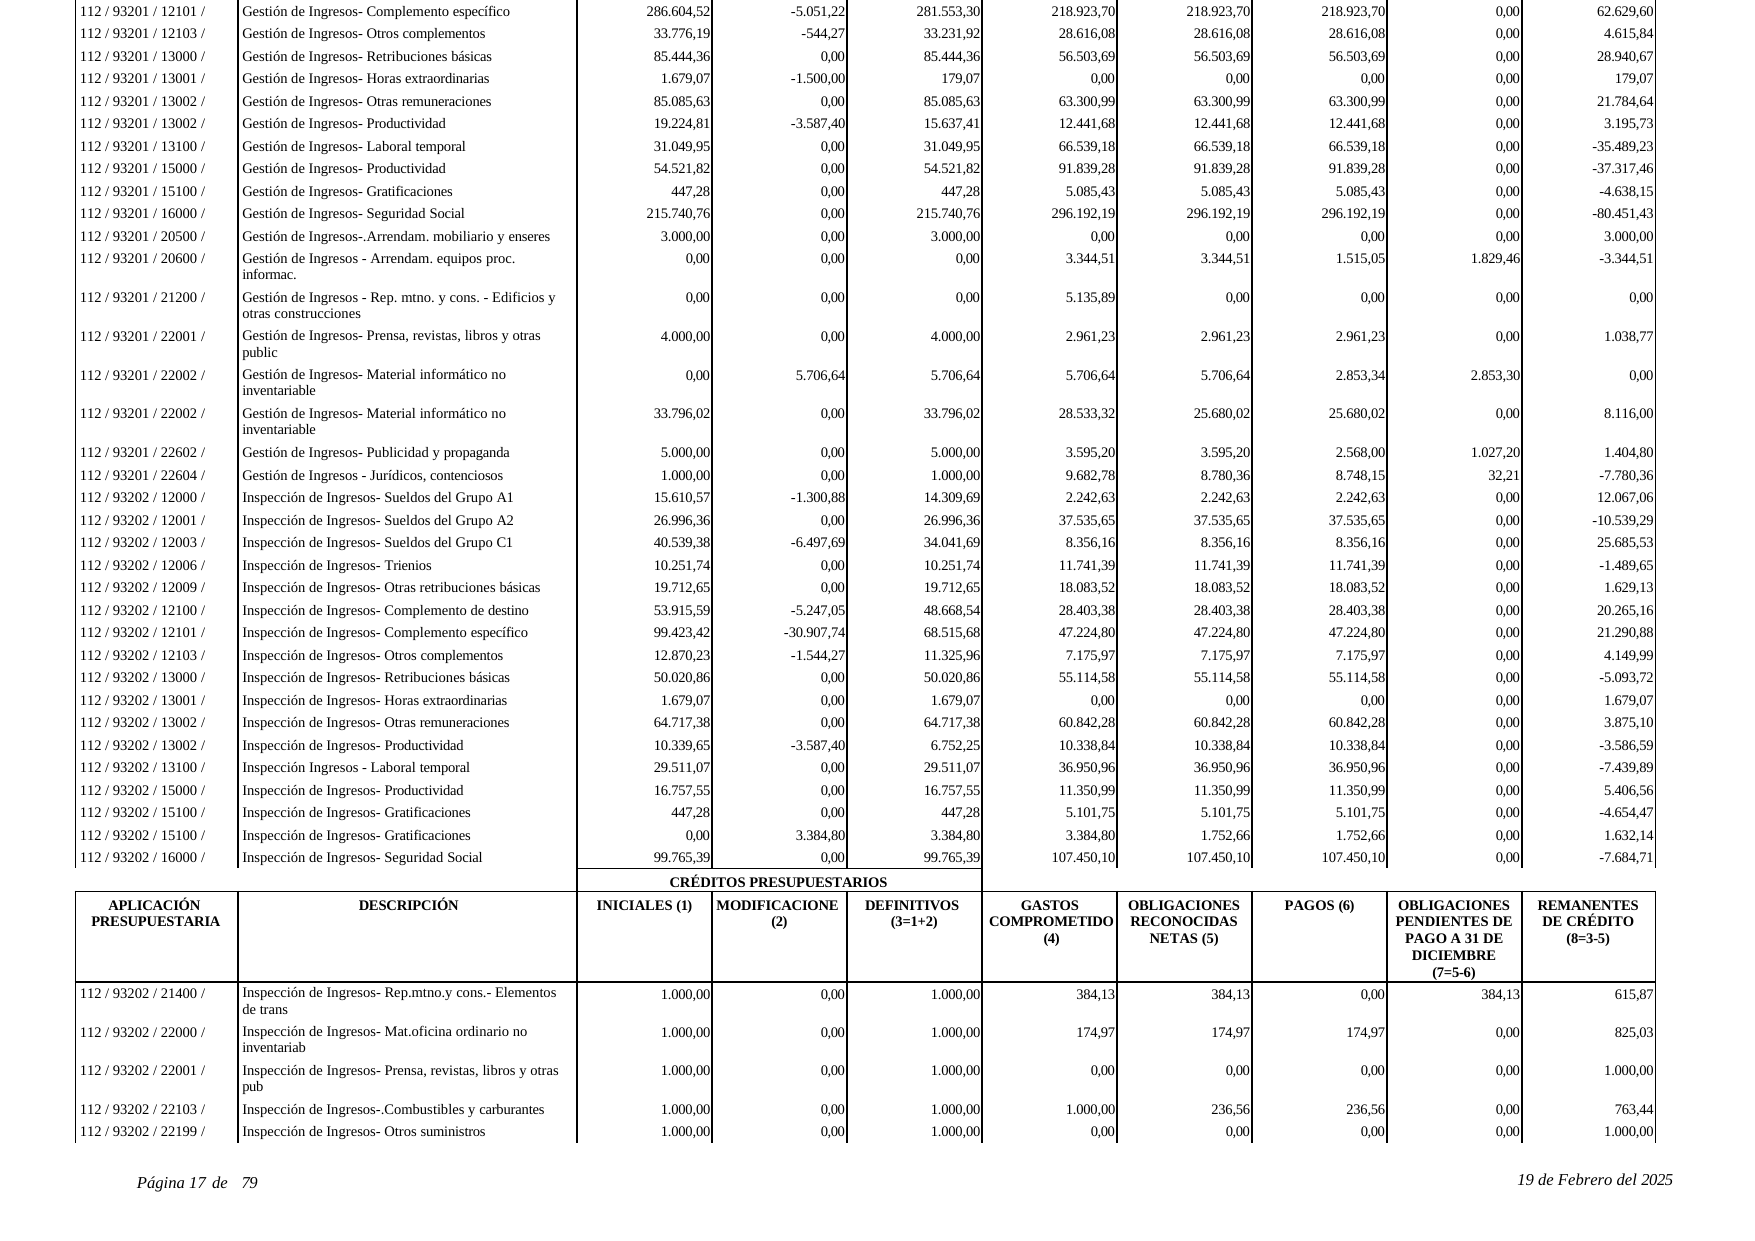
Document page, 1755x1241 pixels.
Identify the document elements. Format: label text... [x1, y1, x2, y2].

table_cell 0,00 [713, 403, 846, 441]
table_cell 66.539,18 [1118, 135, 1251, 157]
table_cell 0,00 [1253, 1121, 1386, 1143]
table_cell 0,00 [713, 225, 846, 247]
table_cell 0,00 [1388, 779, 1521, 801]
table_header [75, 868, 576, 891]
table_cell -4.654,47 [1523, 801, 1655, 824]
table_cell 64.717,38 [848, 711, 981, 734]
table_cell 8.748,15 [1253, 464, 1386, 486]
table_cell 615,87 [1523, 983, 1655, 1020]
table_cell 16.757,55 [578, 779, 711, 801]
table_cell 8.780,36 [1118, 464, 1251, 486]
table_cell INICIALES (1) [578, 892, 711, 981]
table_cell Inspección de Ingresos- Complemento específico [239, 621, 576, 644]
table_cell 215.740,76 [578, 203, 711, 225]
table_cell 0,00 [1388, 1020, 1521, 1059]
table_cell 0,00 [713, 248, 846, 286]
table_cell 0,00 [1388, 576, 1521, 599]
table_cell -1.300,88 [713, 486, 846, 509]
table_cell 85.085,63 [578, 90, 711, 112]
table_cell 112 / 93201 / 12103 / [76, 23, 237, 45]
table_cell 1.515,05 [1253, 248, 1386, 286]
table_cell 1.000,00 [848, 1121, 981, 1143]
table_cell 7.175,97 [1253, 644, 1386, 666]
table_cell -4.638,15 [1523, 180, 1655, 202]
table_cell 32,21 [1388, 464, 1521, 486]
table_cell 55.114,58 [1253, 666, 1386, 689]
table_cell 29.511,07 [578, 756, 711, 779]
table_cell 31.049,95 [578, 135, 711, 157]
table_cell 11.350,99 [983, 779, 1116, 801]
table_cell 91.839,28 [1118, 158, 1251, 180]
table_cell Inspección de Ingresos- Trienios [239, 554, 576, 576]
table_cell 0,00 [713, 846, 846, 868]
table_cell 1.000,00 [578, 1060, 711, 1098]
table_cell 0,00 [983, 1060, 1116, 1098]
table_cell 112 / 93201 / 22002 / [76, 403, 237, 441]
table_cell 0,00 [713, 1098, 846, 1121]
table_cell 179,07 [848, 68, 981, 90]
table_cell 296.192,19 [1253, 203, 1386, 225]
table_cell 25.685,53 [1523, 531, 1655, 554]
table_cell 50.020,86 [578, 666, 711, 689]
table_cell 4.000,00 [848, 325, 981, 364]
table_cell 3.000,00 [578, 225, 711, 247]
table_cell 8.356,16 [1118, 531, 1251, 554]
table_cell 0,00 [713, 576, 846, 599]
table_cell 1.000,00 [983, 1098, 1116, 1121]
table_cell 28.403,38 [983, 599, 1116, 621]
table_cell 0,00 [1388, 1098, 1521, 1121]
table_cell 1.038,77 [1523, 325, 1655, 364]
table_cell 50.020,86 [848, 666, 981, 689]
table_cell 12.441,68 [1118, 113, 1251, 135]
table_cell 1.629,13 [1523, 576, 1655, 599]
table_cell 0,00 [1253, 68, 1386, 90]
table_cell 91.839,28 [983, 158, 1116, 180]
table_cell 0,00 [983, 225, 1116, 247]
table_cell 68.515,68 [848, 621, 981, 644]
table_cell 286.604,52 [578, 0, 711, 22]
table_cell 1.000,00 [848, 464, 981, 486]
table_cell 26.996,36 [848, 509, 981, 531]
table_cell 5.085,43 [1118, 180, 1251, 202]
table_cell Inspección de Ingresos- Rep.mtno.y cons.- Elementos de trans [239, 983, 576, 1020]
table_cell 107.450,10 [1118, 846, 1251, 868]
table_cell 0,00 [1388, 486, 1521, 509]
table_cell 5.706,64 [848, 364, 981, 402]
table_cell 28.616,08 [983, 23, 1116, 45]
table_cell 112 / 93201 / 15100 / [76, 180, 237, 202]
table_cell -7.684,71 [1523, 846, 1655, 868]
table_cell Inspección de Ingresos- Horas extraordinarias [239, 689, 576, 711]
table_cell Inspección de Ingresos- Sueldos del Grupo A1 [239, 486, 576, 509]
table_cell 0,00 [713, 464, 846, 486]
table_cell 0,00 [1118, 225, 1251, 247]
table_cell 33.776,19 [578, 23, 711, 45]
table_cell 5.706,64 [1118, 364, 1251, 402]
table_cell 5.406,56 [1523, 779, 1655, 801]
table_cell Gestión de Ingresos- Gratificaciones [239, 180, 576, 202]
table_cell 447,28 [578, 180, 711, 202]
table_cell 3.595,20 [983, 441, 1116, 464]
table_cell 26.996,36 [578, 509, 711, 531]
table_cell Inspección Ingresos - Laboral temporal [239, 756, 576, 779]
table_cell 0,00 [1253, 983, 1386, 1020]
table_cell 66.539,18 [983, 135, 1116, 157]
table_cell 0,00 [713, 158, 846, 180]
table_cell Inspección de Ingresos-.Combustibles y carburantes [239, 1098, 576, 1121]
table_cell 28.403,38 [1253, 599, 1386, 621]
table_cell 1.000,00 [848, 1060, 981, 1098]
table_cell 99.423,42 [578, 621, 711, 644]
table_cell 85.085,63 [848, 90, 981, 112]
table_cell 112 / 93201 / 21200 / [76, 286, 237, 325]
table_cell 112 / 93202 / 15100 / [76, 801, 237, 824]
table_cell 0,00 [1523, 286, 1655, 325]
table_cell 47.224,80 [1118, 621, 1251, 644]
table_cell 1.000,00 [848, 1020, 981, 1059]
table_cell 1.829,46 [1388, 248, 1521, 286]
table_cell 112 / 93201 / 20600 / [76, 248, 237, 286]
table_cell 112 / 93201 / 16000 / [76, 203, 237, 225]
table_cell Gestión de Ingresos- Horas extraordinarias [239, 68, 576, 90]
table_cell 0,00 [1388, 644, 1521, 666]
table_cell 0,00 [713, 756, 846, 779]
table_cell 1.679,07 [578, 68, 711, 90]
table_cell -5.093,72 [1523, 666, 1655, 689]
table_cell 112 / 93202 / 15100 / [76, 824, 237, 846]
table_cell 0,00 [1253, 689, 1386, 711]
table_cell 0,00 [713, 441, 846, 464]
table_cell 0,00 [1388, 666, 1521, 689]
table_cell 2.568,00 [1253, 441, 1386, 464]
table_cell -7.439,89 [1523, 756, 1655, 779]
table_cell 63.300,99 [1253, 90, 1386, 112]
table_cell Inspección de Ingresos- Gratificaciones [239, 801, 576, 824]
table_cell 0,00 [713, 180, 846, 202]
table_cell DESCRIPCIÓN [239, 892, 576, 981]
table_cell 0,00 [713, 509, 846, 531]
table_cell 37.535,65 [1253, 509, 1386, 531]
table_cell 2.961,23 [1118, 325, 1251, 364]
table_cell 19.712,65 [848, 576, 981, 599]
table_cell Inspección de Ingresos- Sueldos del Grupo C1 [239, 531, 576, 554]
table_cell 62.629,60 [1523, 0, 1655, 22]
table_cell 34.041,69 [848, 531, 981, 554]
table_cell APLICACIÓN PRESUPUESTARIA [76, 892, 237, 981]
table_cell 99.765,39 [848, 846, 981, 868]
table_cell 3.875,10 [1523, 711, 1655, 734]
table_cell 19.224,81 [578, 113, 711, 135]
table_cell 18.083,52 [983, 576, 1116, 599]
table_cell 60.842,28 [1253, 711, 1386, 734]
table_cell 28.533,32 [983, 403, 1116, 441]
table_cell 85.444,36 [848, 45, 981, 67]
table_cell 112 / 93201 / 20500 / [76, 225, 237, 247]
table_cell 1.632,14 [1523, 824, 1655, 846]
table_cell 4.615,84 [1523, 23, 1655, 45]
table_cell 5.706,64 [713, 364, 846, 402]
table_cell 218.923,70 [983, 0, 1116, 22]
table_cell 0,00 [713, 689, 846, 711]
table_cell 1.000,00 [578, 983, 711, 1020]
table_cell 56.503,69 [983, 45, 1116, 67]
table_cell Gestión de Ingresos- Prensa, revistas, libros y otras public [239, 325, 576, 364]
table_cell 112 / 93202 / 22000 / [76, 1020, 237, 1059]
table_cell Gestión de Ingresos - Arrendam. equipos proc. informac. [239, 248, 576, 286]
table_cell 0,00 [1523, 364, 1655, 402]
table_cell 60.842,28 [1118, 711, 1251, 734]
table_cell 5.000,00 [848, 441, 981, 464]
table_cell 8.116,00 [1523, 403, 1655, 441]
table_cell 112 / 93202 / 12001 / [76, 509, 237, 531]
table_cell 0,00 [1118, 286, 1251, 325]
table_cell Inspección de Ingresos- Productividad [239, 779, 576, 801]
table_cell 1.000,00 [578, 1121, 711, 1143]
table_cell 0,00 [1388, 1060, 1521, 1098]
table_cell 384,13 [983, 983, 1116, 1020]
table_cell 112 / 93202 / 22199 / [76, 1121, 237, 1143]
table_cell 0,00 [1388, 531, 1521, 554]
table_cell 0,00 [848, 248, 981, 286]
table_cell 0,00 [1388, 90, 1521, 112]
table_cell 1.679,07 [848, 689, 981, 711]
table_cell 112 / 93201 / 22002 / [76, 364, 237, 402]
table_cell Inspección de Ingresos- Gratificaciones [239, 824, 576, 846]
table_cell 112 / 93201 / 22604 / [76, 464, 237, 486]
table_header [983, 868, 1655, 891]
table_cell 10.251,74 [848, 554, 981, 576]
table_cell 384,13 [1118, 983, 1251, 1020]
table_cell Gestión de Ingresos- Retribuciones básicas [239, 45, 576, 67]
table_cell 15.637,41 [848, 113, 981, 135]
table_cell 112 / 93202 / 21400 / [76, 983, 237, 1020]
table_cell 236,56 [1253, 1098, 1386, 1121]
table_cell 12.441,68 [983, 113, 1116, 135]
table_cell -1.489,65 [1523, 554, 1655, 576]
table_cell 0,00 [713, 711, 846, 734]
table_cell Gestión de Ingresos- Material informático no inventariable [239, 403, 576, 441]
table_cell 447,28 [848, 801, 981, 824]
table_cell 1.000,00 [848, 983, 981, 1020]
table_cell 0,00 [1388, 1121, 1521, 1143]
table_cell GASTOS COMPROMETIDO (4) [983, 892, 1116, 981]
table_cell 447,28 [848, 180, 981, 202]
table_cell 3.384,80 [983, 824, 1116, 846]
table_cell 174,97 [1118, 1020, 1251, 1059]
table_cell 6.752,25 [848, 734, 981, 756]
table_cell 3.384,80 [713, 824, 846, 846]
table_cell 112 / 93201 / 22602 / [76, 441, 237, 464]
table_cell 0,00 [713, 90, 846, 112]
table_cell 55.114,58 [983, 666, 1116, 689]
table_cell 112 / 93202 / 12101 / [76, 621, 237, 644]
table_cell 112 / 93202 / 13100 / [76, 756, 237, 779]
table_cell Gestión de Ingresos - Rep. mtno. y cons. - Edificios y otras construcciones [239, 286, 576, 325]
table_cell 0,00 [578, 248, 711, 286]
table_cell 3.000,00 [848, 225, 981, 247]
table_cell 112 / 93201 / 12101 / [76, 0, 237, 22]
table_cell -544,27 [713, 23, 846, 45]
table_cell 48.668,54 [848, 599, 981, 621]
table_cell 14.309,69 [848, 486, 981, 509]
table_cell 0,00 [713, 801, 846, 824]
table_cell PAGOS (6) [1253, 892, 1386, 981]
table_cell 0,00 [713, 1060, 846, 1098]
table_cell 25.680,02 [1253, 403, 1386, 441]
table_cell 112 / 93202 / 16000 / [76, 846, 237, 868]
table_cell 0,00 [1388, 113, 1521, 135]
table_cell 16.757,55 [848, 779, 981, 801]
table_cell -3.344,51 [1523, 248, 1655, 286]
table_cell 0,00 [1388, 45, 1521, 67]
table_cell 21.784,64 [1523, 90, 1655, 112]
table_cell 112 / 93201 / 13001 / [76, 68, 237, 90]
table_cell 0,00 [713, 983, 846, 1020]
table_cell 47.224,80 [1253, 621, 1386, 644]
table_cell -5.051,22 [713, 0, 846, 22]
table_cell -3.586,59 [1523, 734, 1655, 756]
table_cell 5.101,75 [1118, 801, 1251, 824]
table_cell -5.247,05 [713, 599, 846, 621]
table_cell 0,00 [1388, 403, 1521, 441]
table_cell 0,00 [1118, 1060, 1251, 1098]
table_cell 218.923,70 [1118, 0, 1251, 22]
table_cell 0,00 [713, 325, 846, 364]
table_cell 37.535,65 [983, 509, 1116, 531]
table_cell 112 / 93201 / 13100 / [76, 135, 237, 157]
table_cell REMANENTES DE CRÉDITO (8=3-5) [1523, 892, 1655, 981]
table_cell 112 / 93202 / 22001 / [76, 1060, 237, 1098]
table_cell Gestión de Ingresos- Material informático no inventariable [239, 364, 576, 402]
table_cell 31.049,95 [848, 135, 981, 157]
table_cell 99.765,39 [578, 846, 711, 868]
table_cell 215.740,76 [848, 203, 981, 225]
table_cell 36.950,96 [983, 756, 1116, 779]
table_cell 0,00 [1388, 509, 1521, 531]
table_cell 1.752,66 [1118, 824, 1251, 846]
table_cell Gestión de Ingresos- Seguridad Social [239, 203, 576, 225]
table_cell 0,00 [1118, 1121, 1251, 1143]
table_cell 0,00 [1388, 734, 1521, 756]
table_cell 2.961,23 [1253, 325, 1386, 364]
table_cell 20.265,16 [1523, 599, 1655, 621]
table_cell Gestión de Ingresos- Complemento específico [239, 0, 576, 22]
table_cell 3.344,51 [983, 248, 1116, 286]
table_cell 179,07 [1523, 68, 1655, 90]
table_cell 36.950,96 [1253, 756, 1386, 779]
table_cell Gestión de Ingresos- Otros complementos [239, 23, 576, 45]
table_cell 763,44 [1523, 1098, 1655, 1121]
table_cell 0,00 [1388, 756, 1521, 779]
table_cell 10.338,84 [1118, 734, 1251, 756]
table_cell 5.706,64 [983, 364, 1116, 402]
table_cell 36.950,96 [1118, 756, 1251, 779]
table_cell 0,00 [1388, 554, 1521, 576]
table_cell 7.175,97 [1118, 644, 1251, 666]
table_cell 1.000,00 [848, 1098, 981, 1121]
table_cell Inspección de Ingresos- Otras retribuciones básicas [239, 576, 576, 599]
table_cell 53.915,59 [578, 599, 711, 621]
table_cell 174,97 [983, 1020, 1116, 1059]
table_cell 174,97 [1253, 1020, 1386, 1059]
table_cell 37.535,65 [1118, 509, 1251, 531]
table_cell Inspección de Ingresos- Mat.oficina ordinario no inventariab [239, 1020, 576, 1059]
table_cell 0,00 [1388, 801, 1521, 824]
table_cell 112 / 93202 / 12006 / [76, 554, 237, 576]
table_cell 91.839,28 [1253, 158, 1386, 180]
table_cell -37.317,46 [1523, 158, 1655, 180]
table_cell 0,00 [1388, 711, 1521, 734]
table_cell 1.404,80 [1523, 441, 1655, 464]
table_cell 112 / 93202 / 13002 / [76, 711, 237, 734]
table_cell 12.870,23 [578, 644, 711, 666]
table_cell 10.338,84 [1253, 734, 1386, 756]
table_cell 11.325,96 [848, 644, 981, 666]
table_cell DEFINITIVOS (3=1+2) [848, 892, 981, 981]
table_cell 12.067,06 [1523, 486, 1655, 509]
table_cell 0,00 [713, 1020, 846, 1059]
table_cell 112 / 93202 / 15000 / [76, 779, 237, 801]
table_cell 11.741,39 [1118, 554, 1251, 576]
table_cell 0,00 [713, 45, 846, 67]
table_cell 112 / 93201 / 13002 / [76, 113, 237, 135]
table_cell 0,00 [1388, 846, 1521, 868]
table_cell 0,00 [1118, 68, 1251, 90]
table_cell 1.752,66 [1253, 824, 1386, 846]
table_cell 28.616,08 [1253, 23, 1386, 45]
table_cell 85.444,36 [578, 45, 711, 67]
table_cell 47.224,80 [983, 621, 1116, 644]
table_cell Inspección de Ingresos- Prensa, revistas, libros y otras pub [239, 1060, 576, 1098]
table_cell 25.680,02 [1118, 403, 1251, 441]
table_cell 54.521,82 [578, 158, 711, 180]
table_cell 0,00 [578, 364, 711, 402]
table_cell 447,28 [578, 801, 711, 824]
table_cell 33.796,02 [848, 403, 981, 441]
table_cell 0,00 [1388, 23, 1521, 45]
table_cell 2.242,63 [983, 486, 1116, 509]
table_cell 4.149,99 [1523, 644, 1655, 666]
table_cell 1.000,00 [1523, 1060, 1655, 1098]
table_cell 3.344,51 [1118, 248, 1251, 286]
table_cell 18.083,52 [1118, 576, 1251, 599]
table_cell 0,00 [1388, 225, 1521, 247]
table_cell 4.000,00 [578, 325, 711, 364]
table_cell 18.083,52 [1253, 576, 1386, 599]
table_cell 0,00 [1388, 180, 1521, 202]
table_cell 1.000,00 [578, 464, 711, 486]
table_cell 1.000,00 [578, 1098, 711, 1121]
table_cell 0,00 [1118, 689, 1251, 711]
table_cell 107.450,10 [1253, 846, 1386, 868]
table_cell 3.384,80 [848, 824, 981, 846]
table_cell -35.489,23 [1523, 135, 1655, 157]
table_cell 0,00 [578, 824, 711, 846]
table_cell -80.451,43 [1523, 203, 1655, 225]
table_cell 0,00 [1388, 0, 1521, 22]
table_cell Inspección de Ingresos- Productividad [239, 734, 576, 756]
table_cell 2.853,30 [1388, 364, 1521, 402]
table_cell 0,00 [713, 1121, 846, 1143]
table_cell 11.741,39 [1253, 554, 1386, 576]
table_cell 66.539,18 [1253, 135, 1386, 157]
table_cell Inspección de Ingresos- Sueldos del Grupo A2 [239, 509, 576, 531]
table_cell 112 / 93202 / 13001 / [76, 689, 237, 711]
table_cell Gestión de Ingresos- Publicidad y propaganda [239, 441, 576, 464]
table_cell 33.231,92 [848, 23, 981, 45]
table_cell Inspección de Ingresos- Complemento de destino [239, 599, 576, 621]
table_cell 0,00 [1388, 325, 1521, 364]
table_cell 0,00 [713, 286, 846, 325]
table_cell 3.195,73 [1523, 113, 1655, 135]
table_cell 384,13 [1388, 983, 1521, 1020]
table_cell 0,00 [1388, 824, 1521, 846]
table_cell 29.511,07 [848, 756, 981, 779]
table_cell 15.610,57 [578, 486, 711, 509]
table_cell 107.450,10 [983, 846, 1116, 868]
table_cell -3.587,40 [713, 113, 846, 135]
table_cell 0,00 [983, 689, 1116, 711]
table_cell 112 / 93202 / 12003 / [76, 531, 237, 554]
table_cell 54.521,82 [848, 158, 981, 180]
table_cell 7.175,97 [983, 644, 1116, 666]
table_cell 3.000,00 [1523, 225, 1655, 247]
table_cell 0,00 [1388, 135, 1521, 157]
table_cell 112 / 93201 / 13000 / [76, 45, 237, 67]
table_cell MODIFICACIONE (2) [713, 892, 846, 981]
table_cell 64.717,38 [578, 711, 711, 734]
table_cell Gestión de Ingresos- Productividad [239, 113, 576, 135]
table_cell 1.027,20 [1388, 441, 1521, 464]
table_cell -7.780,36 [1523, 464, 1655, 486]
table_cell 0,00 [713, 666, 846, 689]
table_cell 112 / 93201 / 22001 / [76, 325, 237, 364]
table_cell 5.085,43 [1253, 180, 1386, 202]
table_cell 10.251,74 [578, 554, 711, 576]
table_cell -1.544,27 [713, 644, 846, 666]
table_cell 5.101,75 [983, 801, 1116, 824]
table_cell 63.300,99 [983, 90, 1116, 112]
table_cell 3.595,20 [1118, 441, 1251, 464]
table_cell 12.441,68 [1253, 113, 1386, 135]
table_cell 1.000,00 [1523, 1121, 1655, 1143]
table_cell 0,00 [713, 779, 846, 801]
table_cell 2.961,23 [983, 325, 1116, 364]
table_cell 1.679,07 [1523, 689, 1655, 711]
table_cell 0,00 [983, 68, 1116, 90]
table_cell 0,00 [1388, 599, 1521, 621]
table_cell 0,00 [983, 1121, 1116, 1143]
table_cell 21.290,88 [1523, 621, 1655, 644]
table_cell Gestión de Ingresos- Productividad [239, 158, 576, 180]
table_cell 0,00 [1253, 1060, 1386, 1098]
table_cell 11.350,99 [1118, 779, 1251, 801]
table_cell 5.000,00 [578, 441, 711, 464]
table_cell 2.853,34 [1253, 364, 1386, 402]
table_cell Inspección de Ingresos- Seguridad Social [239, 846, 576, 868]
table_cell 112 / 93202 / 12100 / [76, 599, 237, 621]
table_cell 112 / 93202 / 12000 / [76, 486, 237, 509]
table_cell 296.192,19 [1118, 203, 1251, 225]
table_cell 5.101,75 [1253, 801, 1386, 824]
table_cell 8.356,16 [1253, 531, 1386, 554]
table_cell 112 / 93202 / 22103 / [76, 1098, 237, 1121]
table_cell 0,00 [1253, 286, 1386, 325]
table_cell 8.356,16 [983, 531, 1116, 554]
table_cell 112 / 93201 / 15000 / [76, 158, 237, 180]
table_cell 0,00 [713, 203, 846, 225]
table_cell -3.587,40 [713, 734, 846, 756]
table_cell 0,00 [848, 286, 981, 325]
table_cell 2.242,63 [1253, 486, 1386, 509]
table_cell 112 / 93201 / 13002 / [76, 90, 237, 112]
table_cell 19.712,65 [578, 576, 711, 599]
table_cell 10.339,65 [578, 734, 711, 756]
table_cell Gestión de Ingresos - Jurídicos, contenciosos [239, 464, 576, 486]
table_cell -10.539,29 [1523, 509, 1655, 531]
table_cell 112 / 93202 / 13000 / [76, 666, 237, 689]
table_cell 33.796,02 [578, 403, 711, 441]
table_cell 5.135,89 [983, 286, 1116, 325]
table_cell -1.500,00 [713, 68, 846, 90]
table_cell 1.679,07 [578, 689, 711, 711]
table_cell -30.907,74 [713, 621, 846, 644]
table_header CRÉDITOS PRESUPUESTARIOS [578, 869, 981, 891]
table_cell 0,00 [1388, 286, 1521, 325]
table_cell 236,56 [1118, 1098, 1251, 1121]
table_cell 56.503,69 [1253, 45, 1386, 67]
table_cell 5.085,43 [983, 180, 1116, 202]
table_cell 55.114,58 [1118, 666, 1251, 689]
table_cell Inspección de Ingresos- Retribuciones básicas [239, 666, 576, 689]
table_cell 2.242,63 [1118, 486, 1251, 509]
table_cell OBLIGACIONES RECONOCIDAS NETAS (5) [1118, 892, 1251, 981]
table_cell Gestión de Ingresos- Otras remuneraciones [239, 90, 576, 112]
table_cell 0,00 [1253, 225, 1386, 247]
table_cell 0,00 [713, 135, 846, 157]
table_cell 11.350,99 [1253, 779, 1386, 801]
table_cell 11.741,39 [983, 554, 1116, 576]
table_cell Gestión de Ingresos-.Arrendam. mobiliario y enseres [239, 225, 576, 247]
table_cell 1.000,00 [578, 1020, 711, 1059]
table_cell 9.682,78 [983, 464, 1116, 486]
table_cell 0,00 [1388, 158, 1521, 180]
table_cell 0,00 [578, 286, 711, 325]
table_cell 112 / 93202 / 13002 / [76, 734, 237, 756]
table_cell 28.403,38 [1118, 599, 1251, 621]
table_cell 56.503,69 [1118, 45, 1251, 67]
table_cell 63.300,99 [1118, 90, 1251, 112]
table_cell 0,00 [1388, 203, 1521, 225]
table_cell 28.940,67 [1523, 45, 1655, 67]
table_cell -6.497,69 [713, 531, 846, 554]
table_cell 112 / 93202 / 12103 / [76, 644, 237, 666]
table_cell 40.539,38 [578, 531, 711, 554]
table_cell Inspección de Ingresos- Otros complementos [239, 644, 576, 666]
table_cell 0,00 [713, 554, 846, 576]
table_cell 60.842,28 [983, 711, 1116, 734]
table_cell 0,00 [1388, 621, 1521, 644]
table_cell 10.338,84 [983, 734, 1116, 756]
table_cell OBLIGACIONES PENDIENTES DE PAGO A 31 DE DICIEMBRE (7=5-6) [1388, 892, 1521, 981]
table_cell 281.553,30 [848, 0, 981, 22]
table_cell 0,00 [1388, 689, 1521, 711]
table_cell 0,00 [1388, 68, 1521, 90]
table_cell Inspección de Ingresos- Otras remuneraciones [239, 711, 576, 734]
table_cell Inspección de Ingresos- Otros suministros [239, 1121, 576, 1143]
table_cell 218.923,70 [1253, 0, 1386, 22]
table_cell 825,03 [1523, 1020, 1655, 1059]
table_cell 112 / 93202 / 12009 / [76, 576, 237, 599]
table_cell Gestión de Ingresos- Laboral temporal [239, 135, 576, 157]
table_cell 296.192,19 [983, 203, 1116, 225]
table_cell 28.616,08 [1118, 23, 1251, 45]
